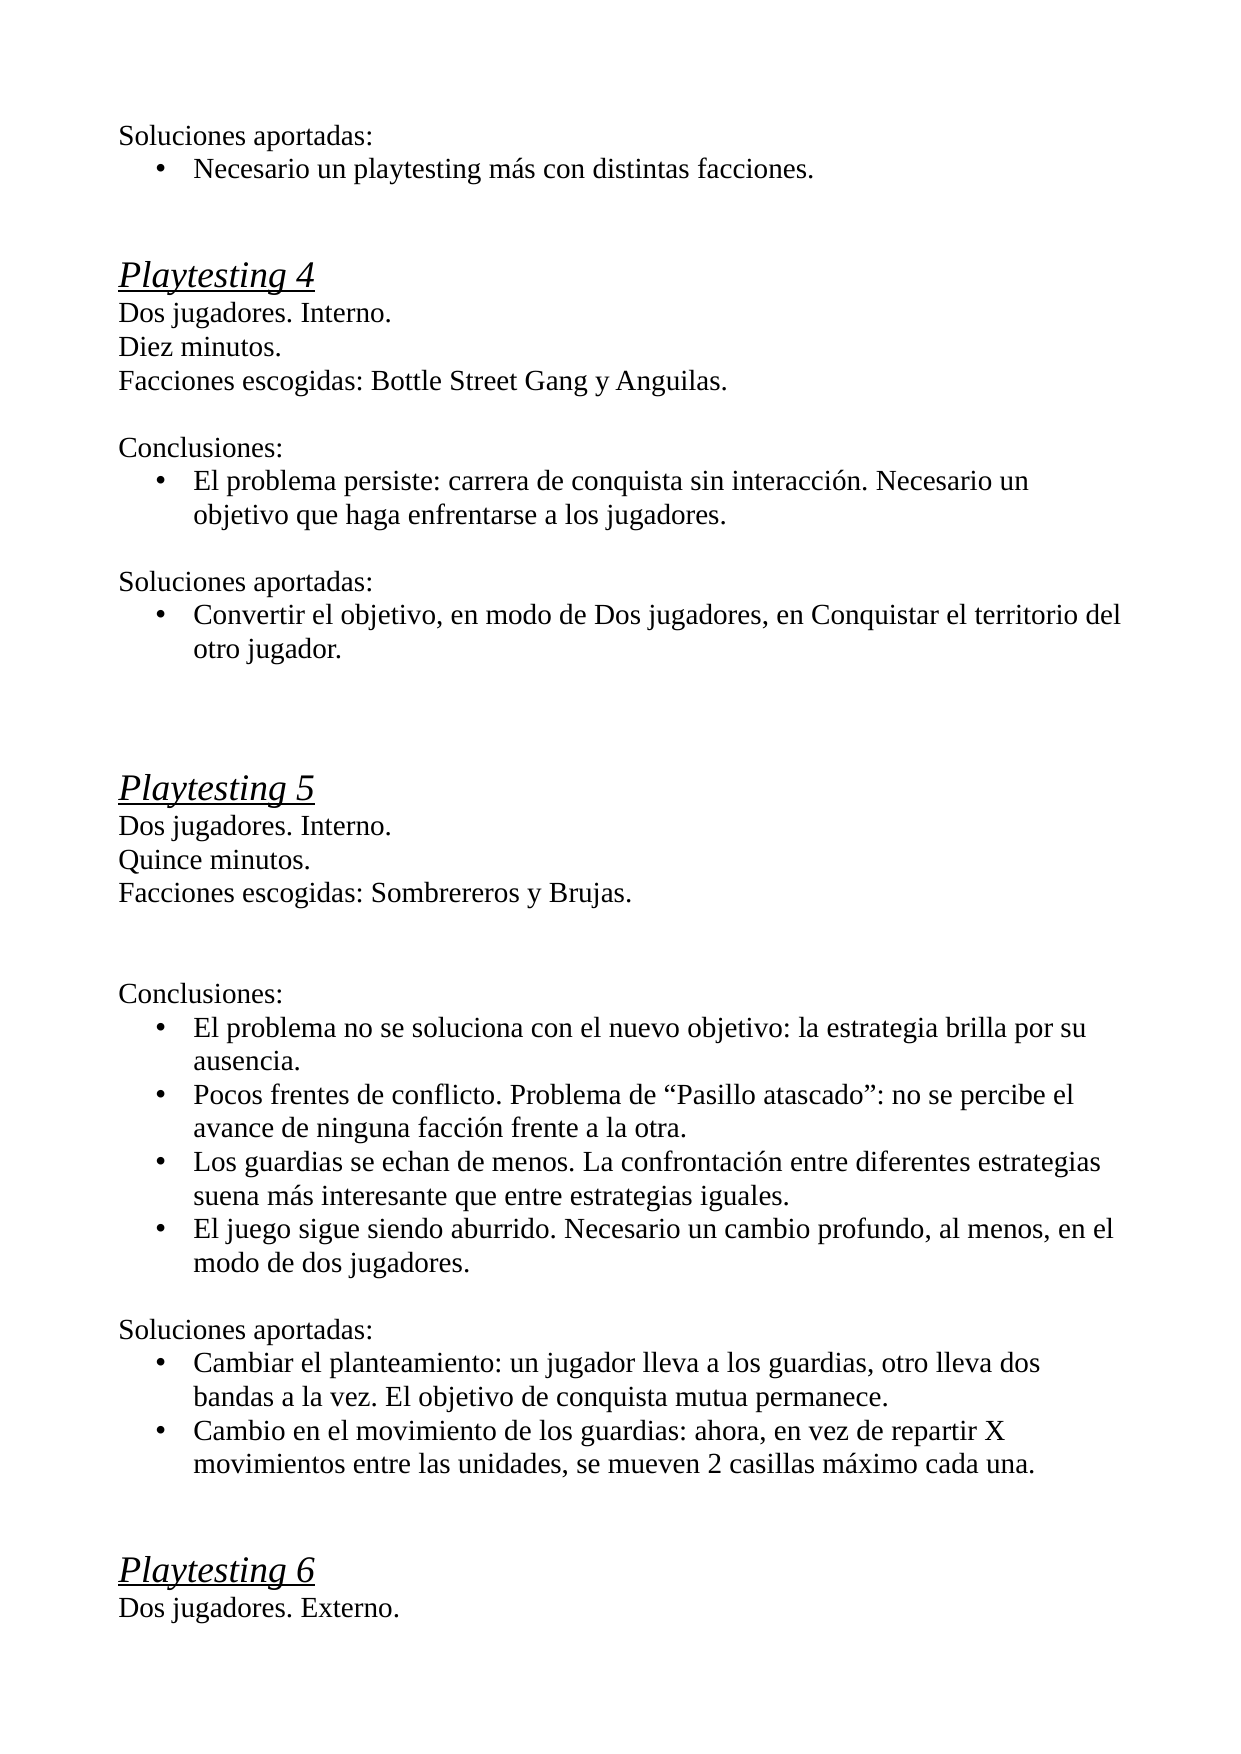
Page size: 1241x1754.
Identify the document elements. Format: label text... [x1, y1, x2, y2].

text Diez minutos. [118, 329, 1122, 363]
text Conclusiones: [118, 976, 1122, 1010]
text Dos jugadores. Interno. [118, 296, 1122, 329]
list Necesario un playtesting más con distintas facciones. [156, 152, 1122, 185]
text Dos jugadores. Interno. [118, 808, 1122, 842]
text Facciones escogidas: Bottle Street Gang y Anguilas. [118, 363, 1122, 396]
list El problema no se soluciona con el nuevo objetivo: la estrategia brilla por su ausencia. [156, 1010, 1122, 1077]
text Conclusiones: [118, 430, 1122, 463]
text Soluciones aportadas: [118, 1312, 1122, 1346]
text Facciones escogidas: Sombrereros y Brujas. [118, 876, 1122, 909]
list Cambiar el planteamiento: un jugador lleva a los guardias, otro lleva dos bandas a la vez. El objetivo de conquista mutua permanece. [156, 1346, 1122, 1413]
list Los guardias se echan de menos. La confrontación entre diferentes estrategias suena más interesante que entre estrategias iguales. [156, 1144, 1122, 1211]
text Playtesting 6 [118, 1547, 1122, 1590]
list Convertir el objetivo, en modo de Dos jugadores, en Conquistar el territorio del otro jugador. [156, 597, 1122, 665]
text Playtesting 4 [118, 252, 1122, 296]
text Dos jugadores. Externo. [118, 1590, 1122, 1624]
text Soluciones aportadas: [118, 564, 1122, 597]
list Pocos frentes de conflicto. Problema de “Pasillo atascado”: no se percibe el avance de ninguna facción frente a la otra. [156, 1077, 1122, 1144]
text Quince minutos. [118, 842, 1122, 876]
list Cambio en el movimiento de los guardias: ahora, en vez de repartir X movimientos entre las unidades, se mueven 2 casillas máximo cada una. [156, 1413, 1122, 1480]
list El juego sigue siendo aburrido. Necesario un cambio profundo, al menos, en el modo de dos jugadores. [156, 1211, 1122, 1278]
list El problema persiste: carrera de conquista sin interacción. Necesario un objetivo que haga enfrentarse a los jugadores. [156, 463, 1122, 530]
text Playtesting 5 [118, 765, 1122, 808]
text Soluciones aportadas: [118, 118, 1122, 152]
